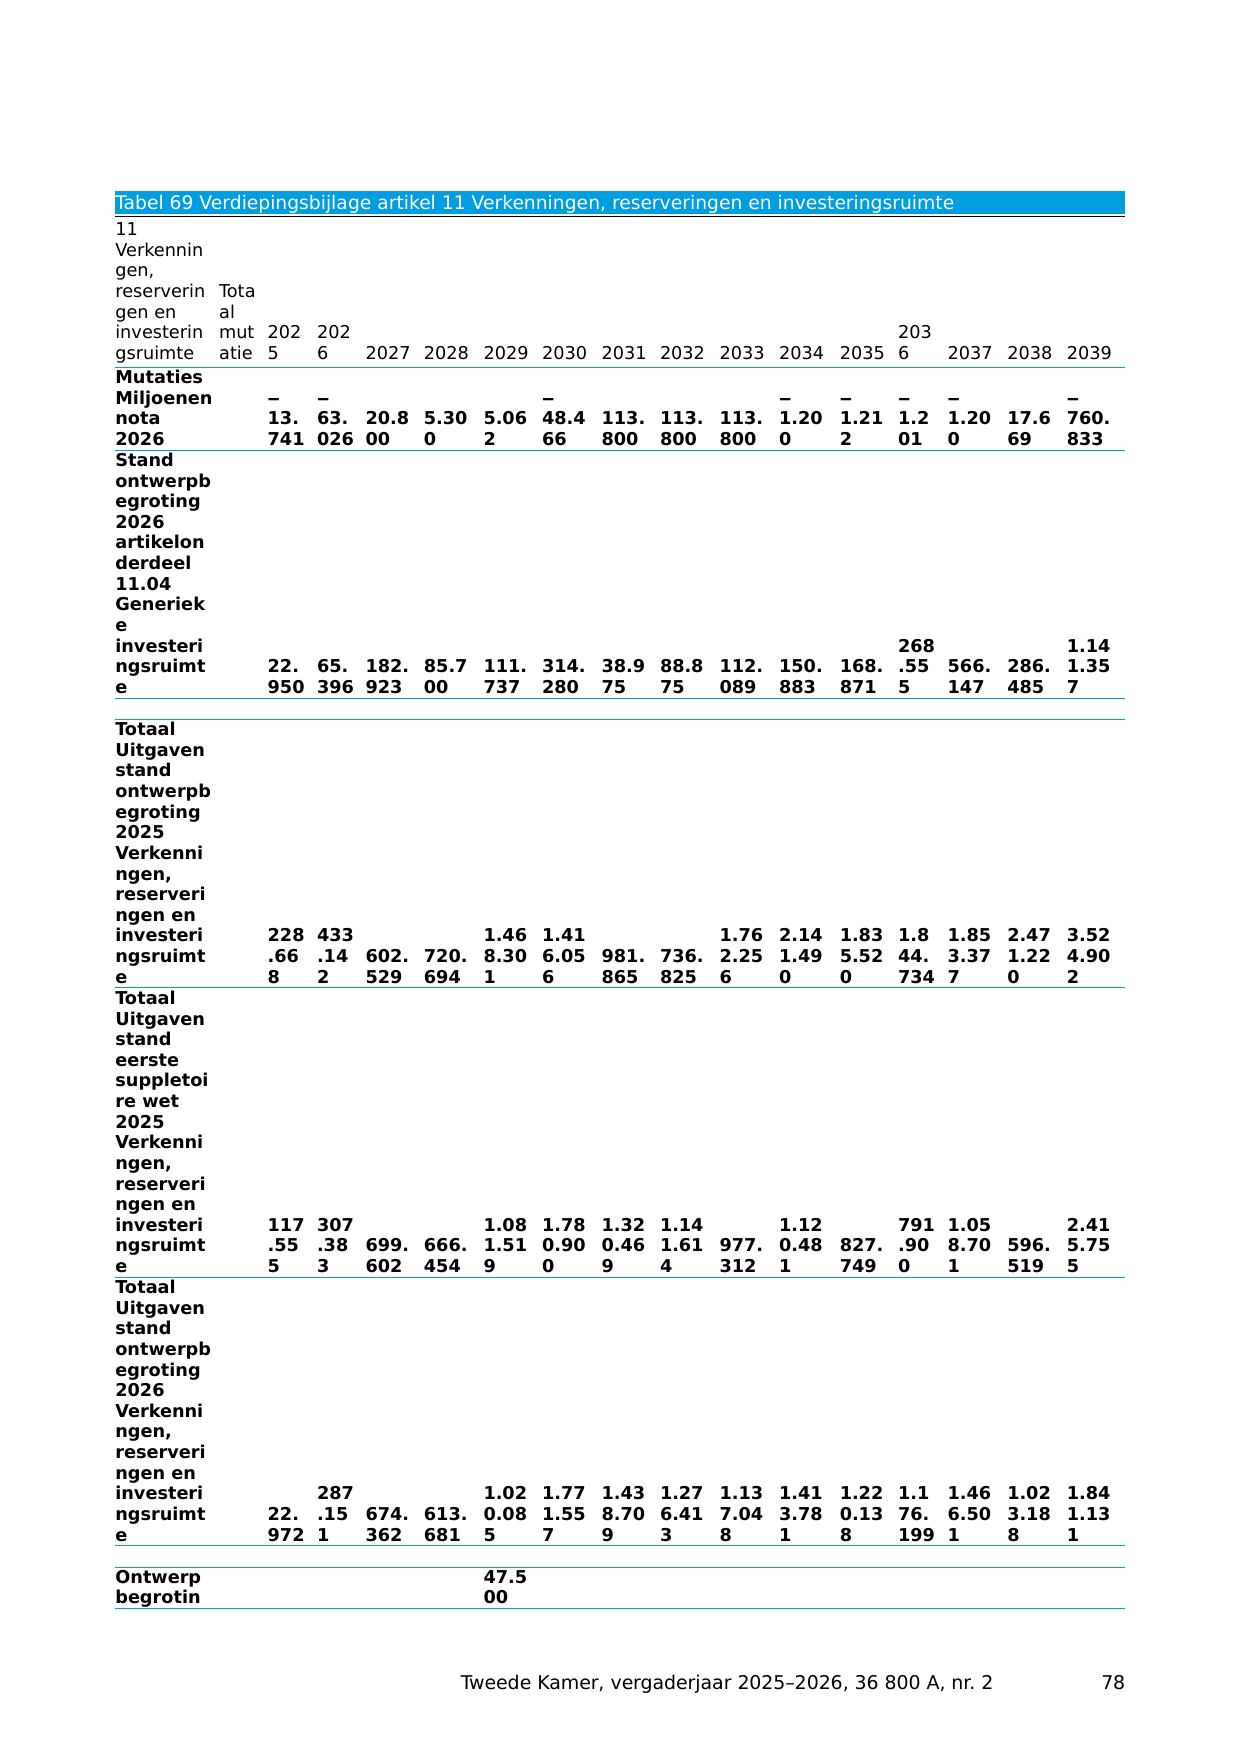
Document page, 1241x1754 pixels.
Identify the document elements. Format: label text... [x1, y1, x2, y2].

table_cell [1004, 699, 1064, 719]
table_cell 1.468.301 [480, 720, 539, 987]
table_cell 182.923 [363, 451, 421, 697]
table_cell [1004, 1568, 1064, 1608]
table_cell 666.454 [421, 988, 480, 1277]
table_cell 1.320.469 [599, 988, 657, 1277]
table_cell 674.362 [363, 1278, 421, 1545]
table_cell 22.950 [265, 451, 314, 697]
table_cell 314.280 [539, 451, 598, 697]
table_cell 1.141.614 [657, 988, 716, 1277]
table_cell [265, 1546, 314, 1566]
table_cell 1.276.413 [657, 1278, 716, 1545]
table_cell [480, 1546, 539, 1566]
table_cell 720.694 [421, 720, 480, 987]
table_cell 11 Verkenningen, reserveringen en investeringsruimte [115, 217, 216, 366]
table_cell Ontwerpbegrotin [115, 1568, 216, 1608]
table_cell 2029 [480, 217, 539, 366]
table_cell [895, 1568, 944, 1608]
table_cell 736.825 [657, 720, 716, 987]
table_cell [1064, 1568, 1125, 1608]
table_cell [539, 699, 598, 719]
table_cell [216, 451, 264, 697]
table_cell 17.669 [1004, 368, 1064, 449]
table_cell 2031 [599, 217, 657, 366]
table_cell 1.023.188 [1004, 1278, 1064, 1545]
table_cell ‒ 48.466 [539, 368, 598, 449]
table_cell 2.141.490 [776, 720, 837, 987]
table_cell 228.668 [265, 720, 314, 987]
table_cell 433.142 [314, 720, 362, 987]
table_cell Totaal Uitgaven stand eerste suppletoire wet 2025 Verkenningen, reserveringen en investeringsruimte [115, 988, 216, 1277]
table_cell 117.555 [265, 988, 314, 1277]
table_cell [539, 1568, 598, 1608]
table_cell ‒ 13.741 [265, 368, 314, 449]
table_cell 287.151 [314, 1278, 362, 1545]
table_cell [363, 1546, 421, 1566]
table_cell [1064, 699, 1125, 719]
table_cell [945, 1568, 1004, 1608]
table_cell 65.396 [314, 451, 362, 697]
table_cell ‒ 1.200 [776, 368, 837, 449]
table_cell 1.141.357 [1064, 451, 1125, 697]
table_cell [1004, 1546, 1064, 1566]
table_cell [895, 1546, 944, 1566]
table_cell [314, 1568, 362, 1608]
table_cell 307.383 [314, 988, 362, 1277]
table_cell [216, 988, 264, 1277]
table_cell [216, 368, 264, 449]
table_cell [216, 1546, 264, 1566]
table_cell ‒ 1.212 [837, 368, 895, 449]
table_cell 977.312 [716, 988, 776, 1277]
table_cell [216, 1568, 264, 1608]
table_cell [837, 1546, 895, 1566]
table_cell 2028 [421, 217, 480, 366]
table_cell 20.800 [363, 368, 421, 449]
table_cell 613.681 [421, 1278, 480, 1545]
table_cell [363, 1568, 421, 1608]
table_cell 1.120.481 [776, 988, 837, 1277]
table_cell [776, 1546, 837, 1566]
table_cell [776, 1568, 837, 1608]
table_cell 2036 [895, 217, 944, 366]
table_cell [115, 1546, 216, 1566]
table_cell 791.900 [895, 988, 944, 1277]
table_cell [539, 1546, 598, 1566]
table_cell ‒ 1.201 [895, 368, 944, 449]
table_cell 2025 [265, 217, 314, 366]
table_cell 38.975 [599, 451, 657, 697]
table_cell 2034 [776, 217, 837, 366]
table_cell 111.737 [480, 451, 539, 697]
table_cell [945, 1546, 1004, 1566]
table_cell 1.058.701 [945, 988, 1004, 1277]
table_cell 113.800 [657, 368, 716, 449]
table_cell Totaal mutatie [216, 217, 264, 366]
table_cell [421, 1568, 480, 1608]
table_cell 5.300 [421, 368, 480, 449]
table_cell 112.089 [716, 451, 776, 697]
table_cell [716, 1568, 776, 1608]
table_cell ‒ 760.833 [1064, 368, 1125, 449]
table_cell [216, 699, 264, 719]
table_cell 1.466.501 [945, 1278, 1004, 1545]
table_cell [363, 699, 421, 719]
table_cell 566.147 [945, 451, 1004, 697]
table_cell [837, 1568, 895, 1608]
table_cell 1.176.199 [895, 1278, 944, 1545]
table_cell [216, 1278, 264, 1545]
table_cell 1.835.520 [837, 720, 895, 987]
table_cell 2033 [716, 217, 776, 366]
table_cell [265, 1568, 314, 1608]
table_cell 1.762.256 [716, 720, 776, 987]
table_cell Totaal Uitgaven stand ontwerpbegroting 2026 Verkenningen, reserveringen en investeringsruimte [115, 1278, 216, 1545]
table_cell 827.749 [837, 988, 895, 1277]
table_cell 1.220.138 [837, 1278, 895, 1545]
table_cell 88.875 [657, 451, 716, 697]
table_cell 602.529 [363, 720, 421, 987]
table_cell 1.413.781 [776, 1278, 837, 1545]
table_cell 2026 [314, 217, 362, 366]
table_cell [480, 699, 539, 719]
table_cell [776, 699, 837, 719]
table_cell [115, 699, 216, 719]
table_cell 47.500 [480, 1568, 539, 1608]
table_cell 1.841.131 [1064, 1278, 1125, 1545]
table_cell ‒ 63.026 [314, 368, 362, 449]
table_cell 85.700 [421, 451, 480, 697]
table_cell 286.485 [1004, 451, 1064, 697]
table_cell 268.555 [895, 451, 944, 697]
table_cell [599, 1546, 657, 1566]
table_cell 2039 [1064, 217, 1125, 366]
table_cell 1.081.519 [480, 988, 539, 1277]
table_cell 5.062 [480, 368, 539, 449]
table_cell 2.471.220 [1004, 720, 1064, 987]
table_cell Mutaties Miljoenennota 2026 [115, 368, 216, 449]
table_cell 2035 [837, 217, 895, 366]
table_cell [945, 699, 1004, 719]
table_cell 1.438.709 [599, 1278, 657, 1545]
table_cell 1.844.734 [895, 720, 944, 987]
table_cell 1.137.048 [716, 1278, 776, 1545]
table_cell 1.020.085 [480, 1278, 539, 1545]
table_cell [1064, 1546, 1125, 1566]
table_cell [265, 699, 314, 719]
table_cell 2038 [1004, 217, 1064, 366]
table_cell [421, 1546, 480, 1566]
table_cell Totaal Uitgaven stand ontwerpbegroting 2025 Verkenningen, reserveringen en investeringsruimte [115, 720, 216, 987]
table_cell 981.865 [599, 720, 657, 987]
table_cell 2030 [539, 217, 598, 366]
table_cell [657, 699, 716, 719]
table_cell 168.871 [837, 451, 895, 697]
table_cell [657, 1568, 716, 1608]
table_cell [599, 1568, 657, 1608]
table_cell 22.972 [265, 1278, 314, 1545]
table_cell 1.780.900 [539, 988, 598, 1277]
table_cell 1.771.557 [539, 1278, 598, 1545]
table_cell [314, 699, 362, 719]
table_cell 2037 [945, 217, 1004, 366]
table_cell [657, 1546, 716, 1566]
table_cell [314, 1546, 362, 1566]
table_cell 113.800 [599, 368, 657, 449]
table_cell 2032 [657, 217, 716, 366]
table_cell 2027 [363, 217, 421, 366]
table_cell 150.883 [776, 451, 837, 697]
table_cell [895, 699, 944, 719]
table_cell 596.519 [1004, 988, 1064, 1277]
table_cell [837, 699, 895, 719]
table_cell 699.602 [363, 988, 421, 1277]
table_cell [599, 699, 657, 719]
table_cell ‒ 1.200 [945, 368, 1004, 449]
table_cell 3.524.902 [1064, 720, 1125, 987]
table_cell 1.853.377 [945, 720, 1004, 987]
table_cell 1.416.056 [539, 720, 598, 987]
table_cell [216, 720, 264, 987]
table_cell [716, 699, 776, 719]
table_cell Stand ontwerpbegroting 2026 artikelonderdeel 11.04 Generieke investeringsruimte [115, 451, 216, 697]
table_cell 113.800 [716, 368, 776, 449]
table_cell 2.415.755 [1064, 988, 1125, 1277]
table_cell [421, 699, 480, 719]
table_cell [716, 1546, 776, 1566]
